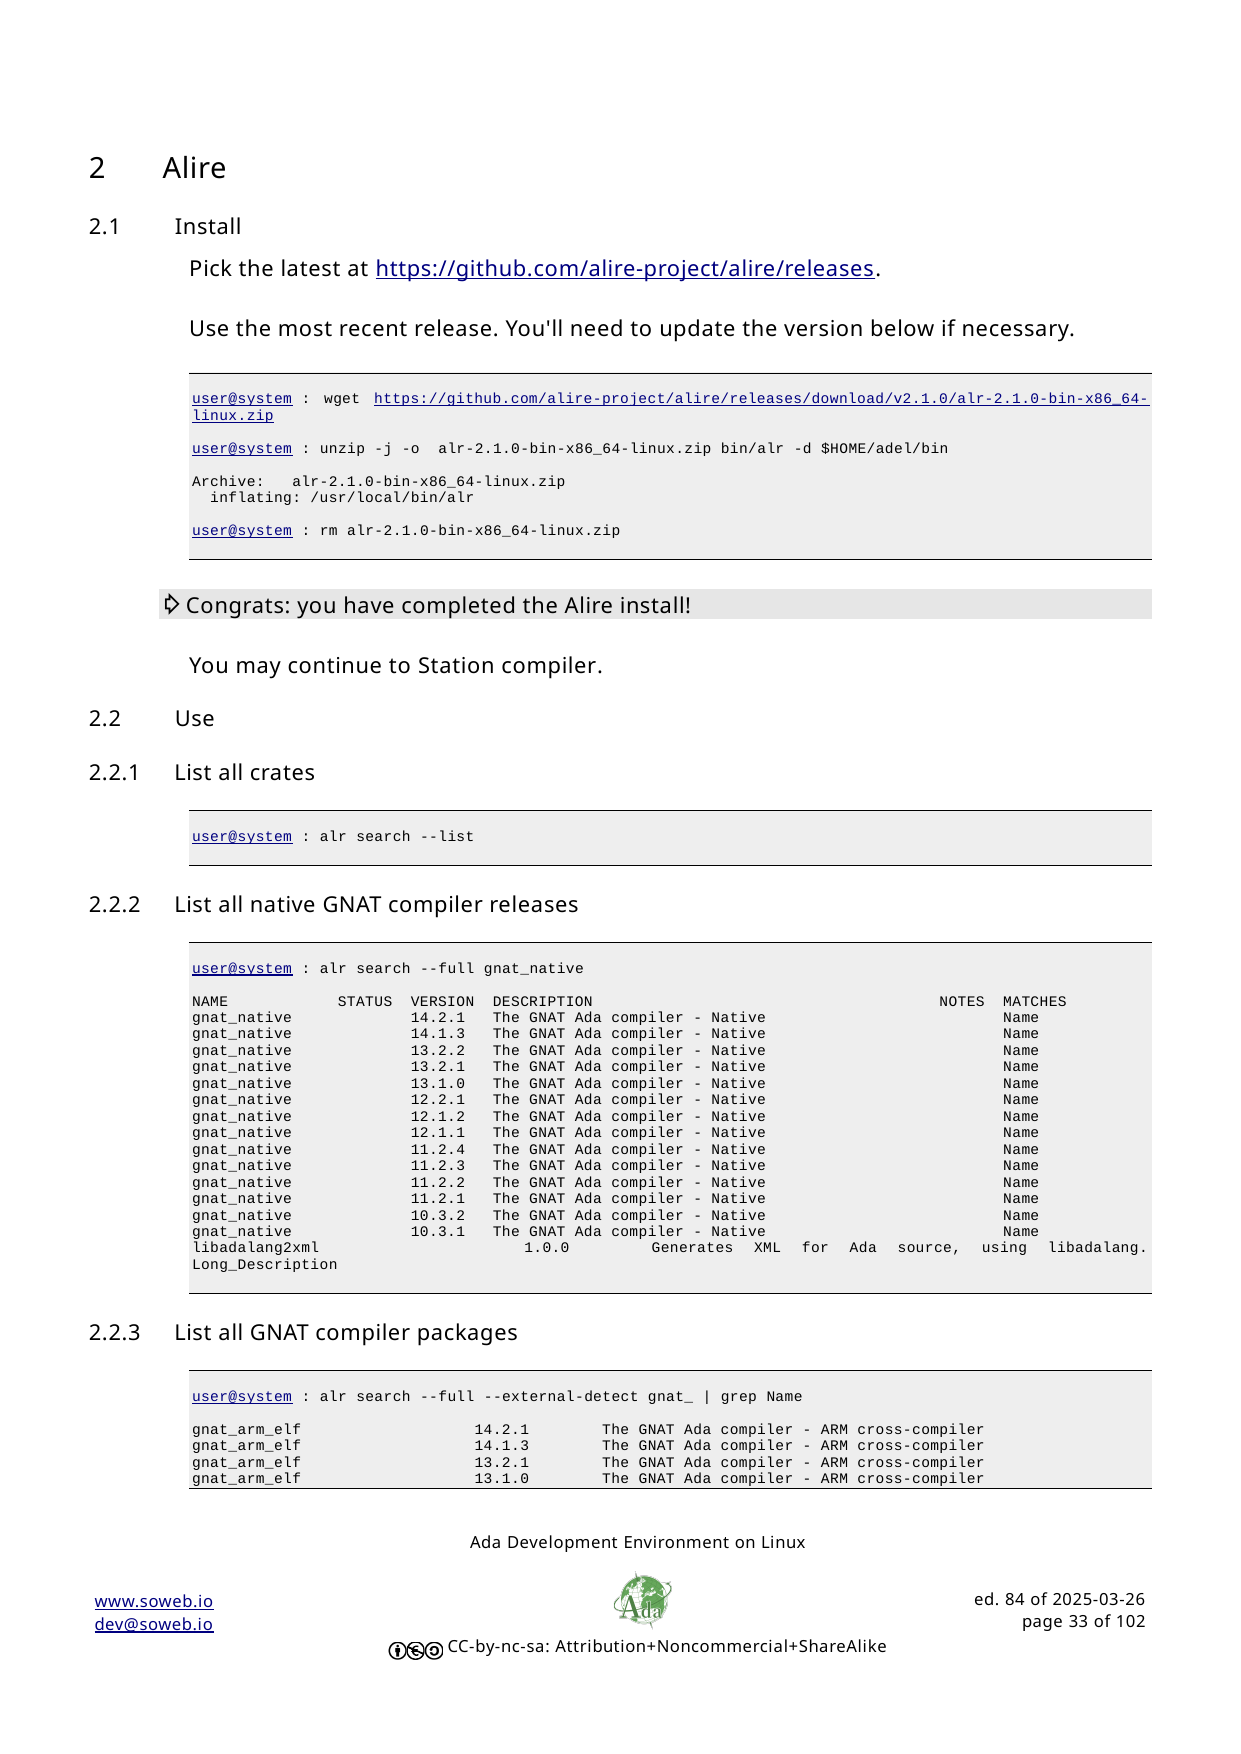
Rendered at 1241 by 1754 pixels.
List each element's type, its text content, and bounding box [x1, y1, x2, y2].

list gnat_arm_elf 13.2.1 The GNAT Ada compiler - ARM cross-compiler [189, 1452, 1152, 1468]
list gnat_arm_elf 13.1.0 The GNAT Ada compiler - ARM cross-compiler [189, 1468, 1152, 1488]
list user@system : alr search --full --external-detect gnat_ | grep Name gnat_arm_elf 14.2.1 The GNAT Ada compiler - ARM cross-compiler [189, 1371, 1152, 1436]
list gnat_native 13.2.2 The GNAT Ada compiler - Native Name [189, 1040, 1152, 1057]
text You may continue to Station compiler. [189, 649, 1152, 679]
list gnat_native 11.2.1 The GNAT Ada compiler - Native Name [189, 1188, 1152, 1205]
subtitle List all native GNAT compiler releases [88, 889, 1152, 930]
subtitle List all crates [88, 757, 1152, 798]
list gnat_native 11.2.4 The GNAT Ada compiler - Native Name [189, 1139, 1152, 1156]
list NAME STATUS VERSION DESCRIPTION NOTES MATCHES [189, 991, 1152, 1007]
subtitle List all GNAT compiler packages [88, 1317, 1152, 1358]
list gnat_native 12.1.2 The GNAT Ada compiler - Native Name [189, 1106, 1152, 1123]
list gnat_native 13.1.0 The GNAT Ada compiler - Native Name [189, 1073, 1152, 1090]
subtitle Install [88, 211, 1152, 241]
list gnat_native 10.3.1 The GNAT Ada compiler - Native Name [189, 1221, 1152, 1238]
picture [613, 1571, 672, 1630]
text Pick the latest at https://github.com/alire-project/alire/releases. [189, 252, 1152, 282]
list gnat_native 10.3.2 The GNAT Ada compiler - Native Name [189, 1205, 1152, 1221]
text Use the most recent release. You'll need to update the version below if necessary. [189, 312, 1152, 342]
list gnat_native 11.2.3 The GNAT Ada compiler - Native Name [189, 1156, 1152, 1172]
list inflating: /usr/local/bin/alr user@system : rm alr-2.1.0-bin-x86_64-linux.zip [189, 488, 1152, 559]
subtitle Alire [88, 148, 1152, 187]
list user@system : alr search --list [189, 811, 1152, 865]
list libadalang2xml 1.0.0 Generates XML for Ada source, using libadalang. Long_Description [189, 1238, 1152, 1293]
subtitle Use [88, 703, 1152, 733]
list gnat_native 11.2.2 The GNAT Ada compiler - Native Name [189, 1172, 1152, 1188]
picture [388, 1642, 443, 1660]
list user@system : alr search --full gnat_native [189, 943, 1152, 991]
list gnat_arm_elf 14.1.3 The GNAT Ada compiler - ARM cross-compiler [189, 1436, 1152, 1452]
list gnat_native 12.1.1 The GNAT Ada compiler - Native Name [189, 1123, 1152, 1139]
list user@system : wget https://github.com/alire-project/alire/releases/download/v2.1.0/alr-2.1.0-bin-x86_64-linux.zip user@system : unzip -j -o alr-2.1.0-bin-x86_64-linux.zip bin/alr -d $HOME/adel/bin Archive: alr-2.1.0-bin-x86_64-linux.zip [189, 374, 1152, 488]
list gnat_native 12.2.1 The GNAT Ada compiler - Native Name [189, 1090, 1152, 1106]
list gnat_native 14.1.3 The GNAT Ada compiler - Native Name [189, 1024, 1152, 1040]
list gnat_native 13.2.1 The GNAT Ada compiler - Native Name [189, 1057, 1152, 1073]
list Congrats: you have completed the Alire install! [159, 589, 1152, 619]
list gnat_native 14.2.1 The GNAT Ada compiler - Native Name [189, 1007, 1152, 1024]
